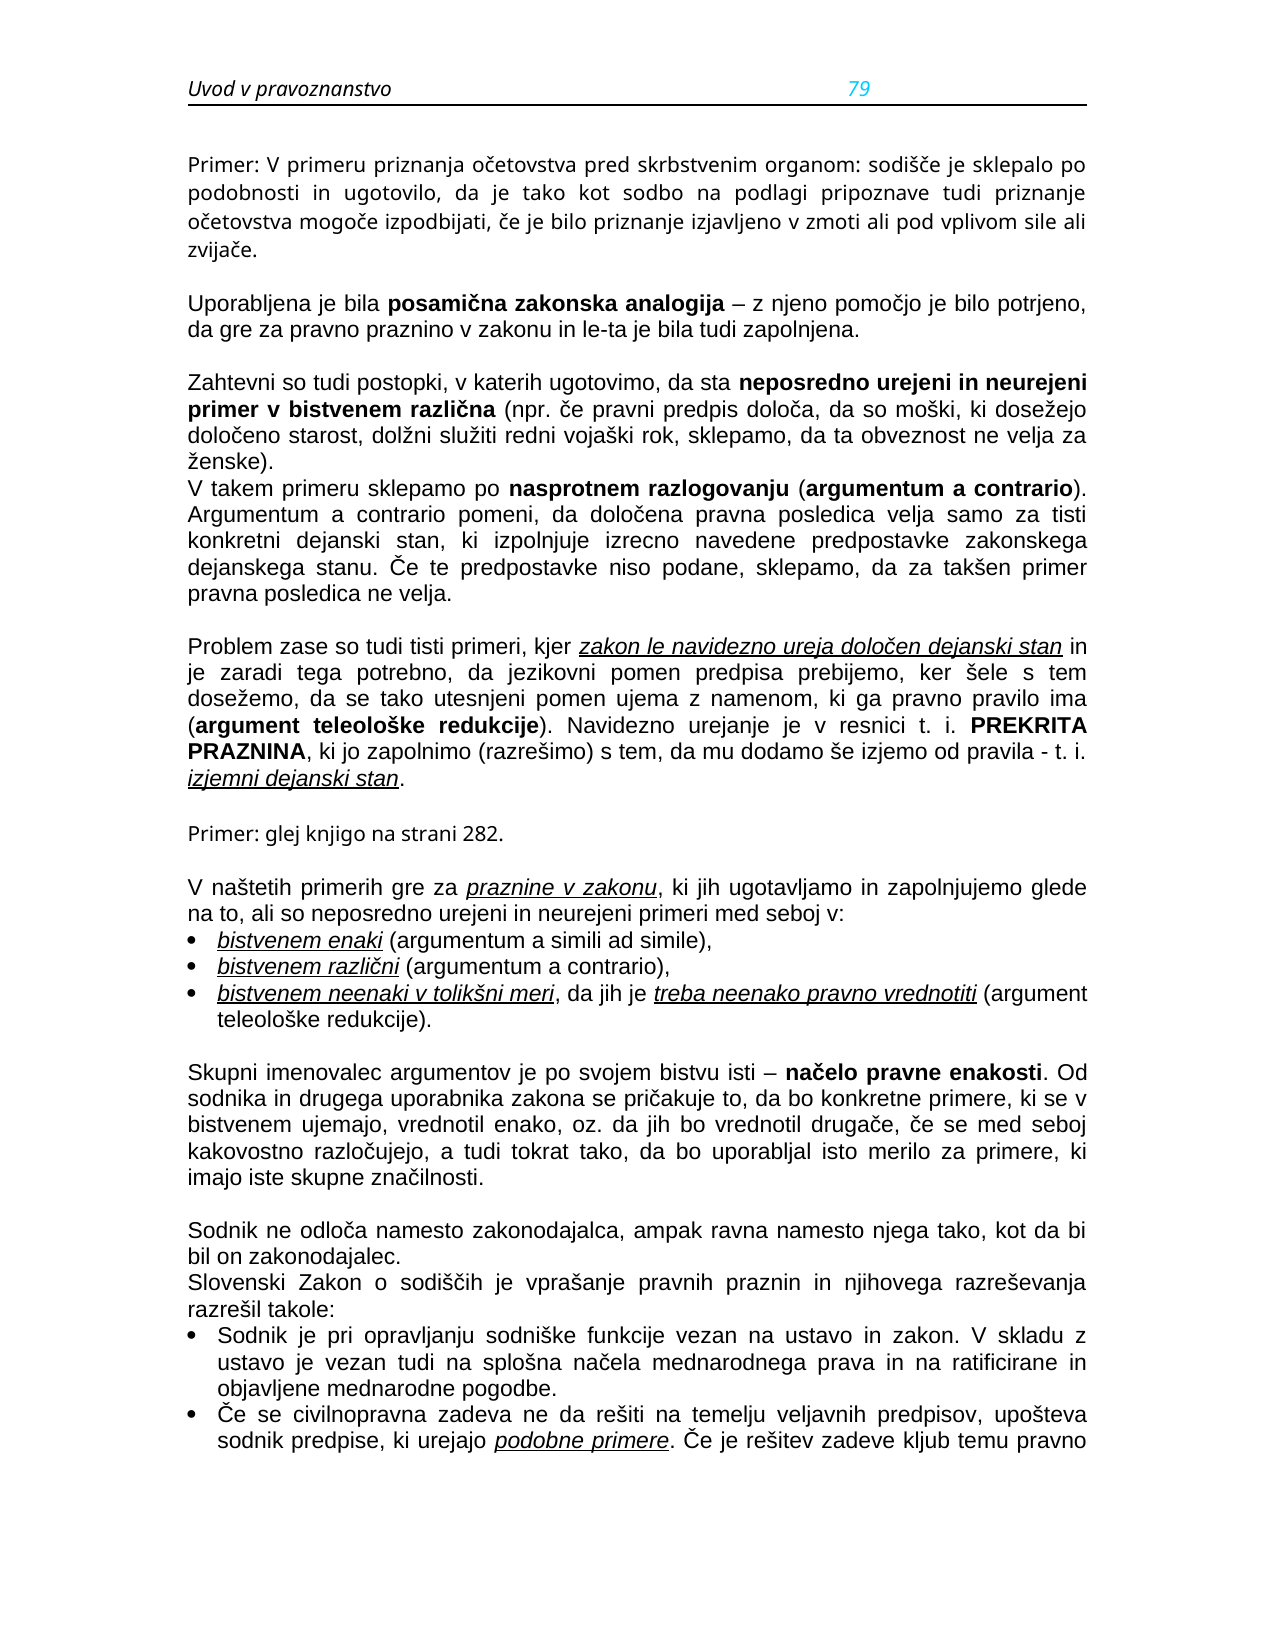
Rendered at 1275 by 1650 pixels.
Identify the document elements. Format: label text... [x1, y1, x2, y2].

text Zahtevni so tudi postopki, v katerih ugotovimo, da sta neposredno urejeni in neurejeni primer v bistvenem različna (npr. če pravni predpis določa, da so moški, ki dosežejo določeno starost, dolžni služiti redni vojaški rok, sklepamo, da ta obveznost ne velja za ženske). [187, 369, 1087, 474]
text V takem primeru sklepamo po nasprotnem razlogovanju (argumentum a contrario). Argumentum a contrario pomeni, da določena pravna posledica velja samo za tisti konkretni dejanski stan, ki izpolnjuje izrecno navedene predpostavke zakonskega dejanskega stanu. Če te predpostavke niso podane, sklepamo, da za takšen primer pravna posledica ne velja. [187, 474, 1087, 606]
list bistvenem različni (argumentum a contrario), [187, 953, 1087, 979]
text Skupni imenovalec argumentov je po svojem bistvu isti – načelo pravne enakosti. Od sodnika in drugega uporabnika zakona se pričakuje to, da bo konkretne primere, ki se v bistvenem ujemajo, vrednotil enako, oz. da jih bo vrednotil drugače, če se med seboj kakovostno razločujejo, a tudi tokrat tako, da bo uporabljal isto merilo za primere, ki imajo iste skupne značilnosti. [187, 1058, 1087, 1190]
text Primer: glej knjigo na strani 282. [187, 819, 1087, 848]
text Problem zase so tudi tisti primeri, kjer zakon le navidezno ureja določen dejanski stan in je zaradi tega potrebno, da jezikovni pomen predpisa prebijemo, ker šele s tem dosežemo, da se tako utesnjeni pomen ujema z namenom, ki ga pravno pravilo ima (argument teleološke redukcije). Navidezno urejanje je v resnici t. i. PREKRITA PRAZNINA, ki jo zapolnimo (razrešimo) s tem, da mu dodamo še izjemo od pravila - t. i. izjemni dejanski stan. [187, 633, 1087, 791]
list bistvenem enaki (argumentum a simili ad simile), [187, 927, 1087, 953]
list Sodnik je pri opravljanju sodniške funkcije vezan na ustavo in zakon. V skladu z ustavo je vezan tudi na splošna načela mednarodnega prava in na ratificirane in objavljene mednarodne pogodbe. [187, 1322, 1087, 1401]
text V naštetih primerih gre za praznine v zakonu, ki jih ugotavljamo in zapolnjujemo glede na to, ali so neposredno urejeni in neurejeni primeri med seboj v: [187, 874, 1087, 927]
text Primer: V primeru priznanja očetovstva pred skrbstvenim organom: sodišče je sklepalo po podobnosti in ugotovilo, da je tako kot sodbo na podlagi pripoznave tudi priznanje očetovstva mogoče izpodbijati, če je bilo priznanje izjavljeno v zmoti ali pod vplivom sile ali zvijače. [187, 150, 1087, 264]
list bistvenem neenaki v tolikšni meri, da jih je treba neenako pravno vrednotiti (argument teleološke redukcije). [187, 979, 1087, 1032]
list Če se civilnopravna zadeva ne da rešiti na temelju veljavnih predpisov, upošteva sodnik predpise, ki urejajo podobne primere. Če je rešitev zadeve kljub temu pravno [187, 1401, 1087, 1454]
text Sodnik ne odloča namesto zakonodajalca, ampak ravna namesto njega tako, kot da bi bil on zakonodajalec. [187, 1217, 1087, 1269]
text Uporabljena je bila posamična zakonska analogija – z njeno pomočjo je bilo potrjeno, da gre za pravno praznino v zakonu in le-ta je bila tudi zapolnjena. [187, 290, 1087, 343]
text Slovenski Zakon o sodiščih je vprašanje pravnih praznin in njihovega razreševanja razrešil takole: [187, 1269, 1087, 1322]
